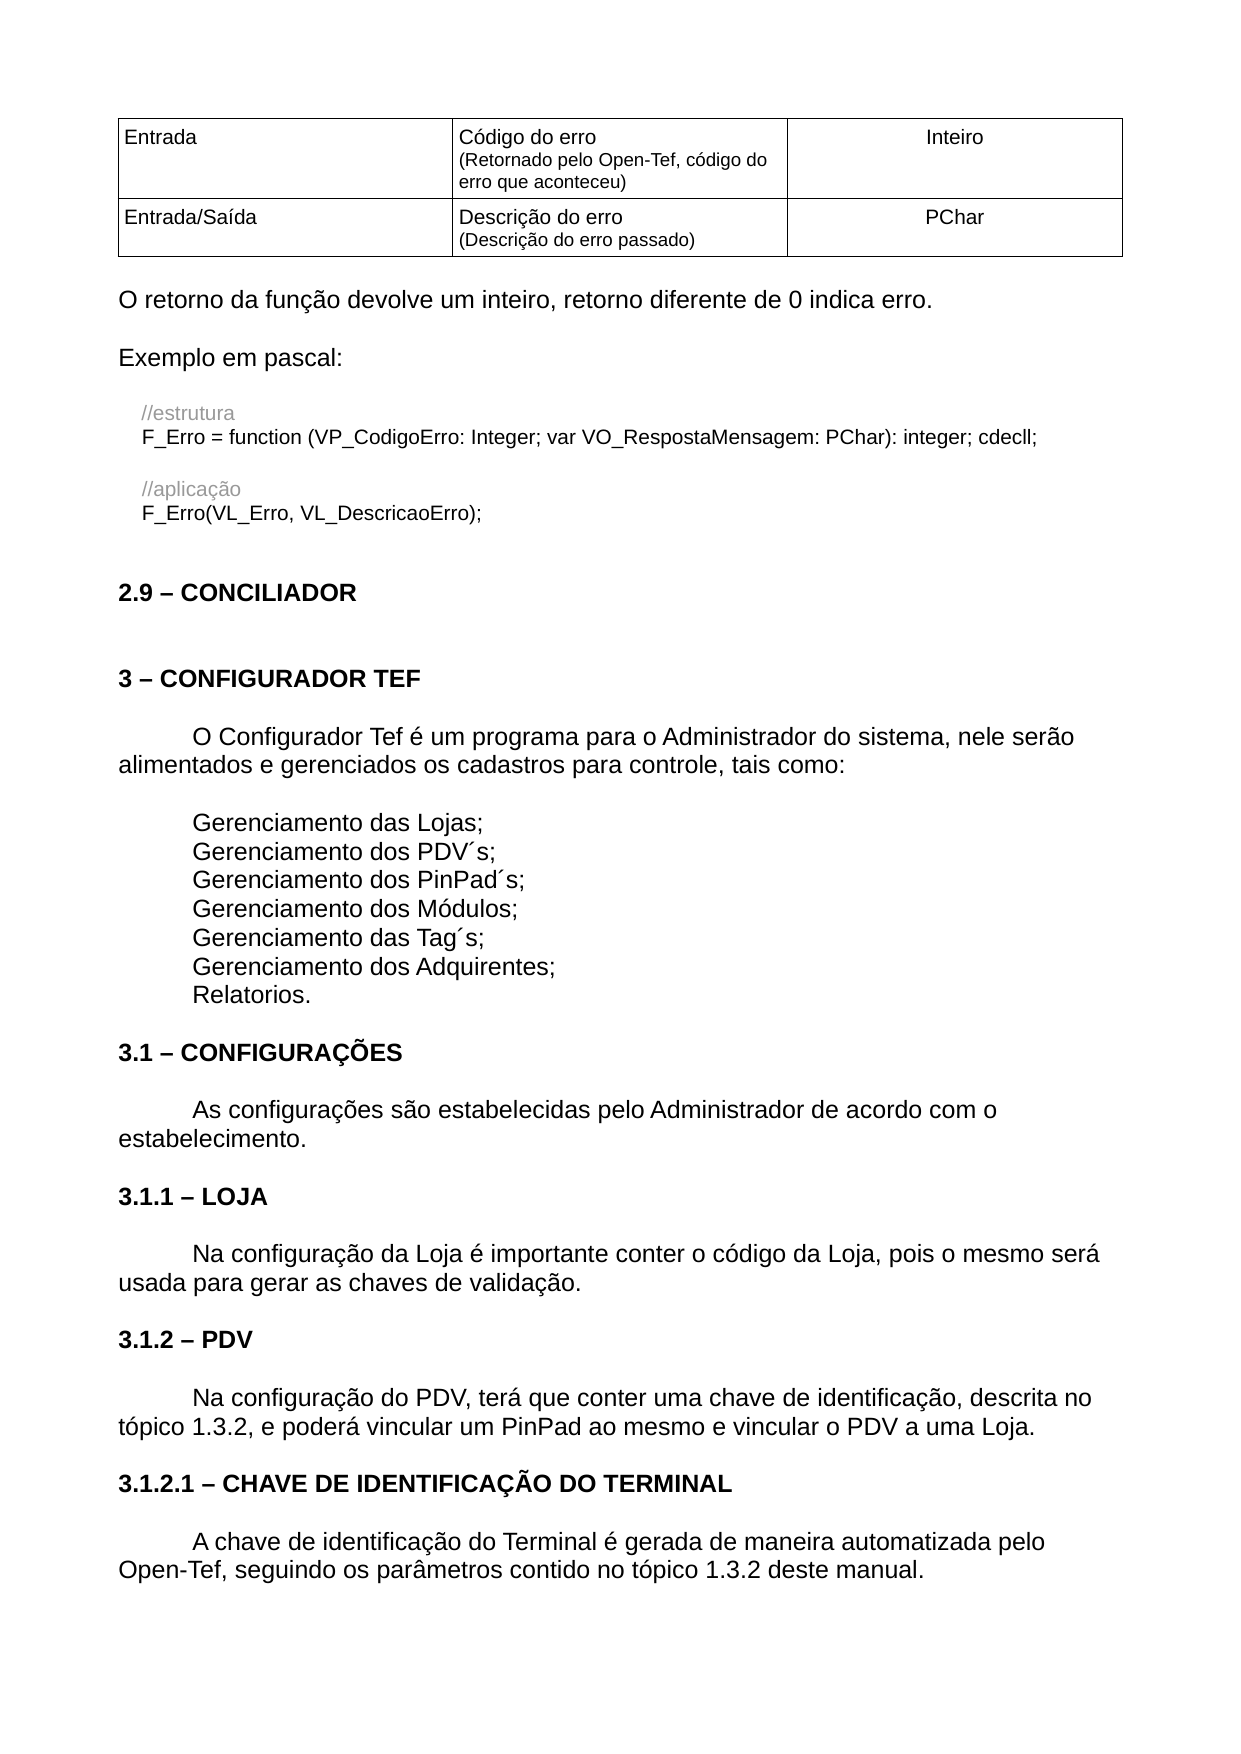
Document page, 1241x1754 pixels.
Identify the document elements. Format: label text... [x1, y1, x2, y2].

table_cell Entrada/Saída [119, 199, 452, 256]
text F_Erro(VL_Erro, VL_DescricaoErro); [118, 501, 1122, 525]
text Na configuração da Loja é importante conter o código da Loja, pois o mesmo será usada para gerar as chaves de validação. [118, 1239, 1122, 1297]
table_cell Inteiro [788, 119, 1122, 198]
text 3.1.2 – PDV [118, 1325, 1122, 1354]
text 3.1 – CONFIGURAÇÕES [118, 1038, 1122, 1067]
text Gerenciamento dos PDV´s; [118, 837, 1122, 865]
text A chave de identificação do Terminal é gerada de maneira automatizada pelo Open-Tef, seguindo os parâmetros contido no tópico 1.3.2 deste manual. [118, 1527, 1122, 1584]
text O retorno da função devolve um inteiro, retorno diferente de 0 indica erro. [118, 286, 1122, 314]
text Gerenciamento das Tag´s; [118, 923, 1122, 952]
text Gerenciamento das Lojas; [118, 808, 1122, 837]
text Gerenciamento dos Módulos; [118, 894, 1122, 923]
text Relatorios. [118, 980, 1122, 1009]
text Exemplo em pascal: [118, 343, 1122, 372]
text Gerenciamento dos Adquirentes; [118, 952, 1122, 980]
table_cell Código do erro (Retornado pelo Open-Tef, código do erro que aconteceu) [453, 119, 787, 198]
text F_Erro = function (VP_CodigoErro: Integer; var VO_RespostaMensagem: PChar): integer; cdecll; [118, 424, 1122, 448]
table_cell Descrição do erro (Descrição do erro passado) [453, 199, 787, 256]
text 2.9 – CONCILIADOR [118, 578, 1122, 607]
table_cell Entrada [119, 119, 452, 198]
text 3.1.1 – LOJA [118, 1182, 1122, 1210]
text Na configuração do PDV, terá que conter uma chave de identificação, descrita no tópico 1.3.2, e poderá vincular um PinPad ao mesmo e vincular o PDV a uma Loja. [118, 1383, 1122, 1440]
text //aplicação [118, 477, 1122, 501]
text 3 – CONFIGURADOR TEF [118, 664, 1122, 693]
text 3.1.2.1 – CHAVE DE IDENTIFICAÇÃO DO TERMINAL [118, 1469, 1122, 1498]
text As configurações são estabelecidas pelo Administrador de acordo com o estabelecimento. [118, 1095, 1122, 1153]
text //estrutura [118, 401, 1122, 424]
text O Configurador Tef é um programa para o Administrador do sistema, nele serão alimentados e gerenciados os cadastros para controle, tais como: [118, 722, 1122, 779]
text Gerenciamento dos PinPad´s; [118, 865, 1122, 894]
table_cell PChar [788, 199, 1122, 256]
